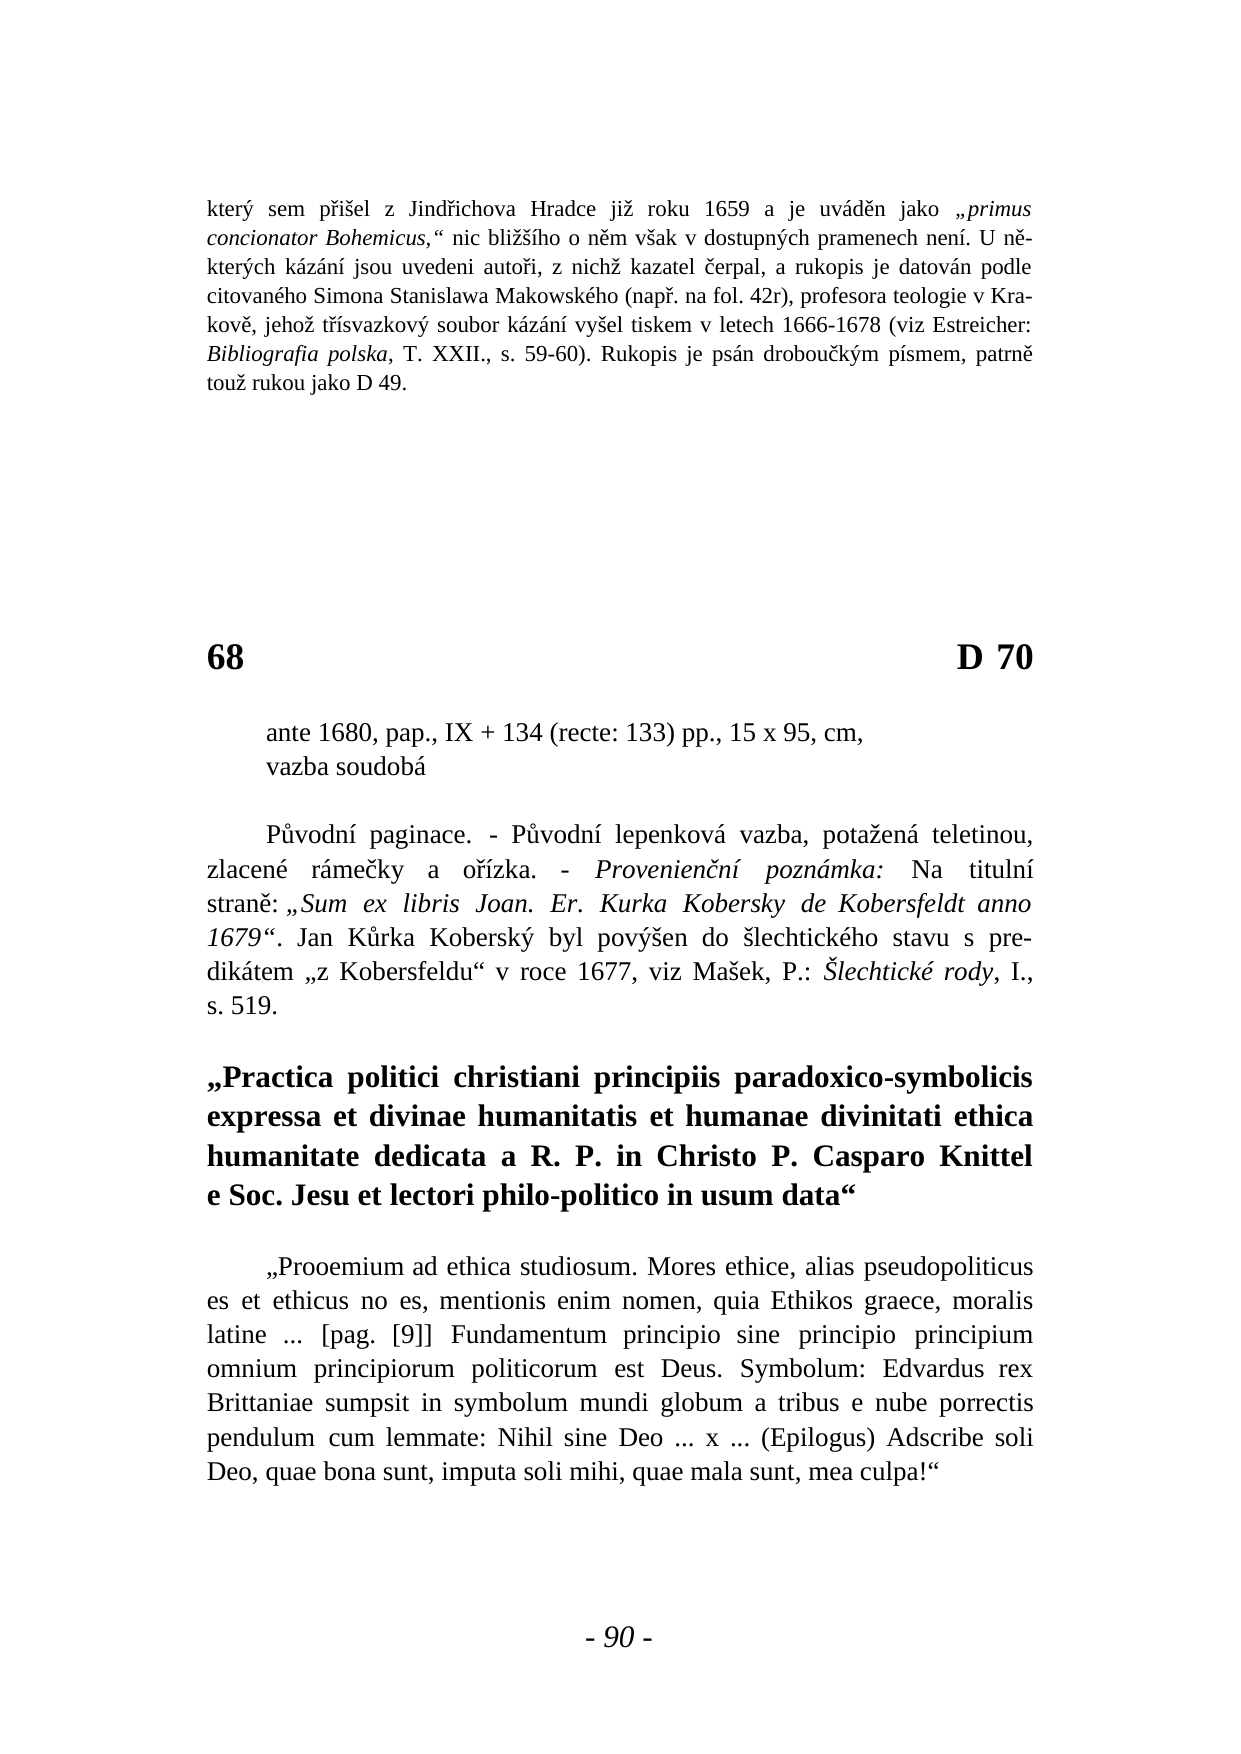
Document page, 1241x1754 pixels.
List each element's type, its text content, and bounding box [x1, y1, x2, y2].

text „Practica politici christiani principiis paradoxico-symbolicis expressa et divinae humanitatis et humanae divinitati ethica humanitate dedicata a R. P. in Christo P. Casparo Knittel e Soc. Jesu et lectori philo-politico in usum data“ [207, 1058, 1033, 1212]
text „Prooemium ad ethica studiosum. Mores ethice, alias pseudopoliticus es et ethicus no es, mentionis enim nomen, quia Ethikos graece, moralis latine ... [pag. [9]] Fundamentum principio sine principio principium omnium principiorum politicorum est Deus. Symbolum: Edvardus rex Brittaniae sumpsit in symbolum mundi globum a tribus e nube porrectis pendulum cum lemmate: Nihil sine Deo ... x ... (Epilogus) Adscribe soli Deo, quae bona sunt, imputa soli mihi, quae mala sunt, mea culpa!“ [207, 1250, 1033, 1486]
text 68 D 70 [207, 634, 1033, 678]
text který sem přišel z Jindřichova Hradce již roku 1659 a je uváděn jako „primus concionator Bohemicus,“ nic bližšího o něm však v dostupných pramenech není. U ně- kterých kázání jsou uvedeni autoři, z nichž kazatel čerpal, a rukopis je datován podle citovaného Simona Stanislawa Makowského (např. na fol. 42r), profesora teologie v Kra- kově, jehož třísvazkový soubor kázání vyšel tiskem v letech 1666-1678 (viz Estreicher: Bibliografia polska, T. XXII., s. 59-60). Rukopis je psán droboučkým písmem, patrně touž rukou jako D 49. [207, 195, 1033, 395]
text ante 1680, pap., IX + 134 (recte: 133) pp., 15 x 95, cm, vazba soudobá [266, 716, 1033, 781]
text Původní paginace. - Původní lepenková vazba, potažená teletinou, zlacené rámečky a ořízka. - Provenienční poznámka: Na titulní straně: „Sum ex libris Joan. Er. Kurka Kobersky de Kobersfeldt anno 1679“. Jan Kůrka Koberský byl povýšen do šlechtického stavu s pre- dikátem „z Kobersfeldu“ v roce 1677, viz Mašek, P.: Šlechtické rody, I., s. 519. [207, 819, 1033, 1021]
